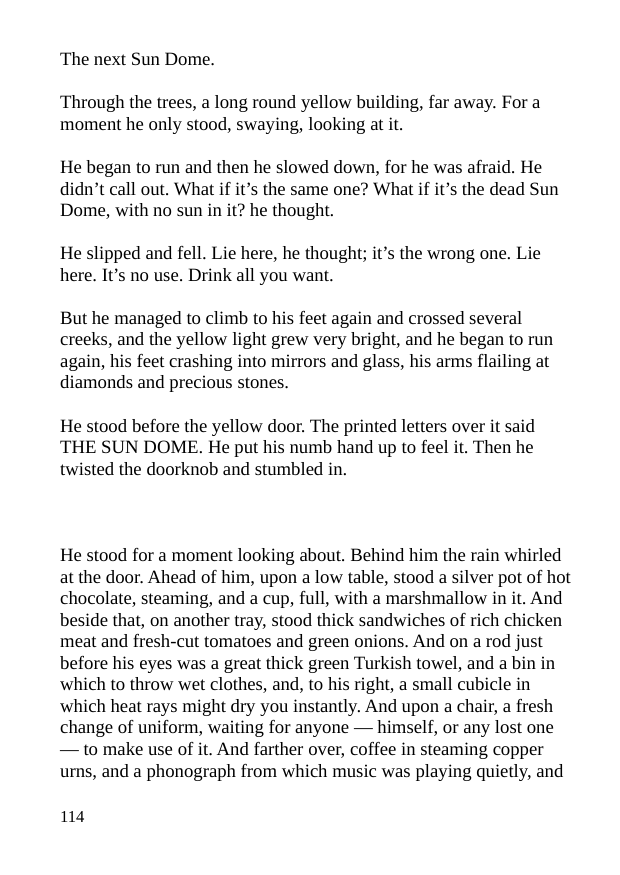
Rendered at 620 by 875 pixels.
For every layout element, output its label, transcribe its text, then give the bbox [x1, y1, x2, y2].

text The next Sun Dome. Through the trees, a long round yellow building, far away. For a moment he only stood, swaying, looking at it. He began to run and then he slowed down, for he was afraid. He didn’t call out. What if it’s the same one? What if it’s the dead Sun Dome, with no sun in it? he thought. He slipped and fell. Lie here, he thought; it’s the wrong one. Lie here. It’s no use. Drink all you want. But he managed to climb to his feet again and crossed several creeks, and the yellow light grew very bright, and he began to run again, his feet crashing into mirrors and glass, his arms flailing at diamonds and precious stones. He stood before the yellow door. The printed letters over it said THE SUN DOME. He put his numb hand up to feel it. Then he twisted the doorknob and stumbled in. He stood for a moment looking about. Behind him the rain whirled at the door. Ahead of him, upon a low table, stood a silver pot of hot chocolate, steaming, and a cup, full, with a marshmallow in it. And beside that, on another tray, stood thick sandwiches of rich chicken meat and fresh-cut tomatoes and green onions. And on a rod just before his eyes was a great thick green Turkish towel, and a bin in which to throw wet clothes, and, to his right, a small cubicle in which heat rays might dry you instantly. And upon a chair, a fresh change of uniform, waiting for anyone — himself, or any lost one — to make use of it. And farther over, coffee in steaming copper urns, and a phonograph from which music was playing quietly, and [60, 48, 571, 781]
